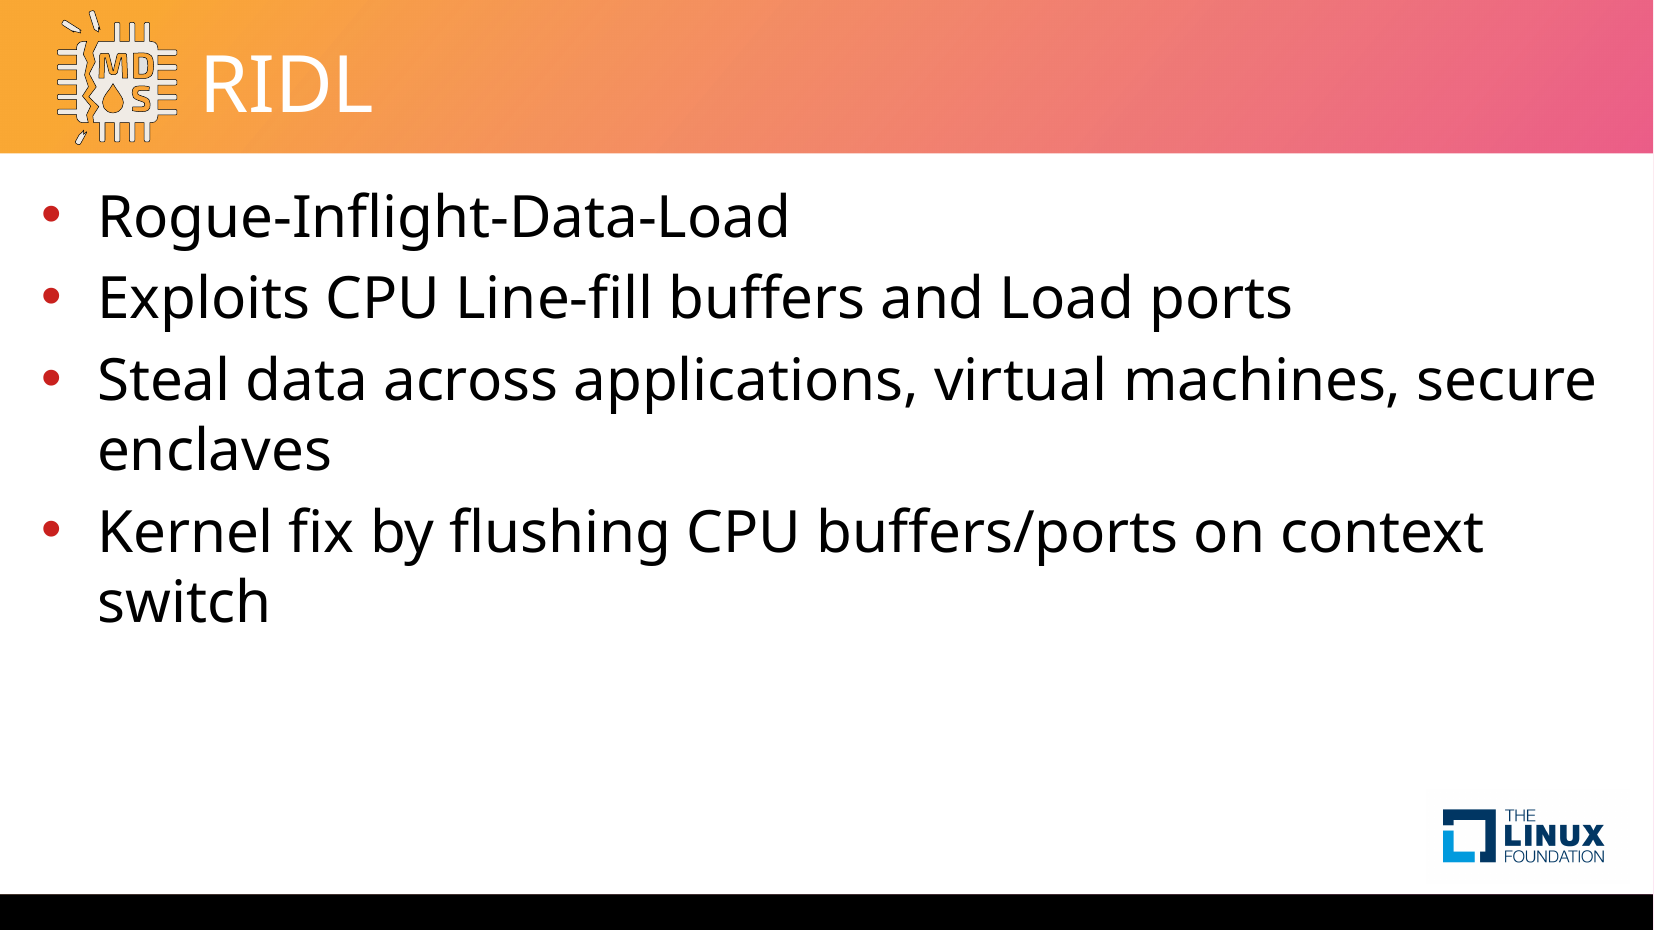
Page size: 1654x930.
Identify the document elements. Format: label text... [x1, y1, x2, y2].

title RIDL [203, 8, 1551, 154]
list Rogue-Inflight-Data-Load Exploits CPU Line-fill buffers and Load ports Steal data across applications, virtual machines, secure enclaves Kernel fix by flushing CPU buffers/ports on context switch [25, 171, 1651, 786]
picture [1490, 791, 1553, 868]
picture [0, 0, 1654, 930]
